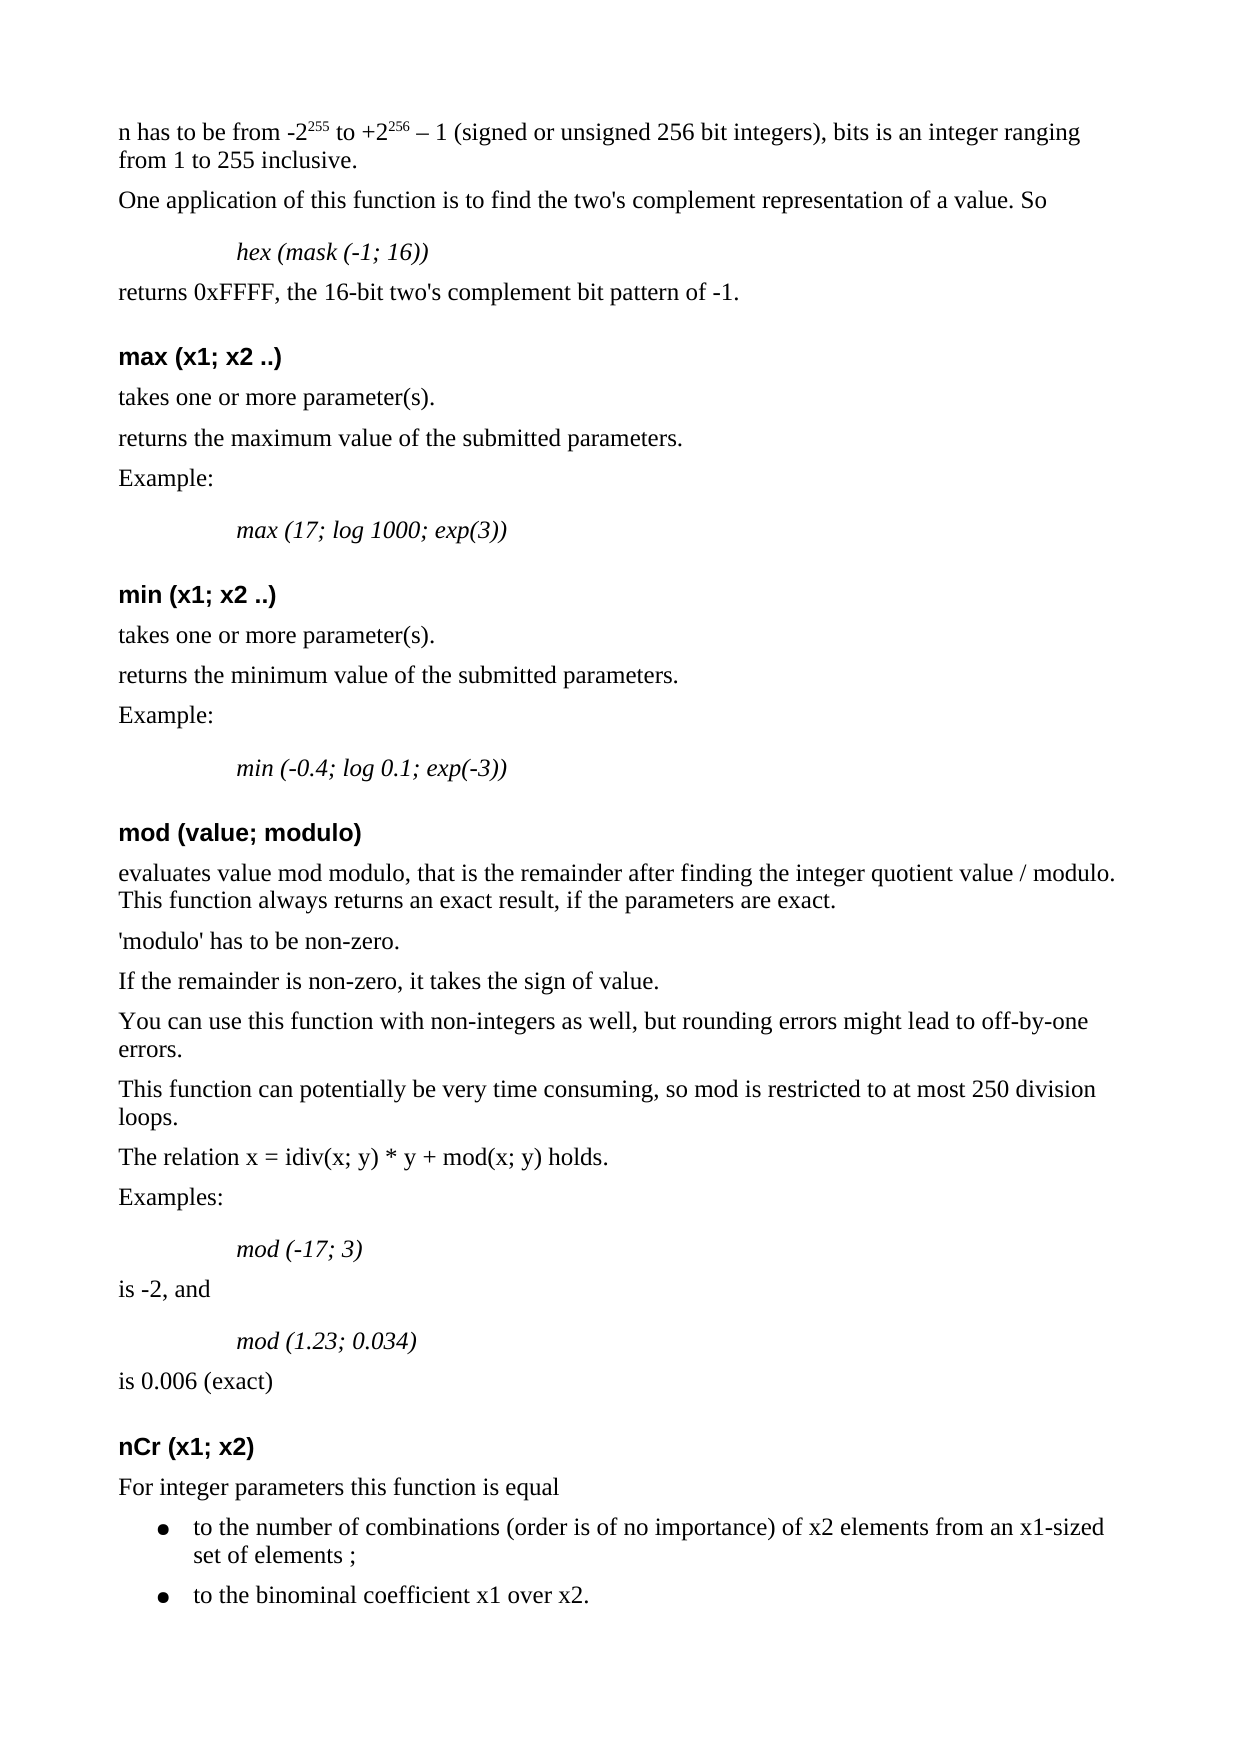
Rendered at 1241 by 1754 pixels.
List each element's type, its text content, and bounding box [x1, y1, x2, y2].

text mod (1.23; 0.034) [236, 1327, 1122, 1355]
text You can use this function with non-integers as well, but rounding errors might lead to off-by-one errors. [118, 1007, 1122, 1063]
text 'modulo' has to be non-zero. [118, 927, 1122, 954]
subtitle max (x1; x2 ..) [118, 343, 1122, 371]
text Example: [118, 702, 1122, 729]
text The relation x = idiv(x; y) * y + mod(x; y) holds. [118, 1143, 1122, 1171]
text mod (-17; 3) [236, 1235, 1122, 1263]
text This function can potentially be very time consuming, so mod is restricted to at most 250 division loops. [118, 1075, 1122, 1131]
text hex (mask (-1; 16)) [236, 238, 1122, 266]
subtitle nCr (x1; x2) [118, 1433, 1122, 1460]
text Example: [118, 464, 1122, 492]
text min (-0.4; log 0.1; exp(-3)) [236, 754, 1122, 781]
text takes one or more parameter(s). [118, 383, 1122, 411]
list to the number of combinations (order is of no importance) of x2 elements from an x1-sized set of elements ; [156, 1513, 1122, 1568]
text If the remainder is non-zero, it takes the sign of value. [118, 967, 1122, 995]
text For integer parameters this function is equal [118, 1473, 1122, 1501]
text returns the maximum value of the submitted parameters. [118, 424, 1122, 451]
text returns the minimum value of the submitted parameters. [118, 661, 1122, 689]
text Examples: [118, 1183, 1122, 1211]
list to the binominal coefficient x1 over x2. [156, 1581, 1122, 1609]
text takes one or more parameter(s). [118, 621, 1122, 649]
subtitle min (x1; x2 ..) [118, 581, 1122, 609]
text n has to be from -2255 to +2256 – 1 (signed or unsigned 256 bit integers), bits is an integer ranging from 1 to 255 inclusive. [118, 118, 1122, 173]
text is 0.006 (exact) [118, 1367, 1122, 1395]
text One application of this function is to find the two's complement representation of a value. So [118, 186, 1122, 214]
subtitle mod (value; modulo) [118, 819, 1122, 846]
text evaluates value mod modulo, that is the remainder after finding the integer quotient value / modulo. This function always returns an exact result, if the parameters are exact. [118, 859, 1122, 914]
text is -2, and [118, 1275, 1122, 1303]
text max (17; log 1000; exp(3)) [236, 516, 1122, 544]
text returns 0xFFFF, the 16-bit two's complement bit pattern of -1. [118, 278, 1122, 306]
